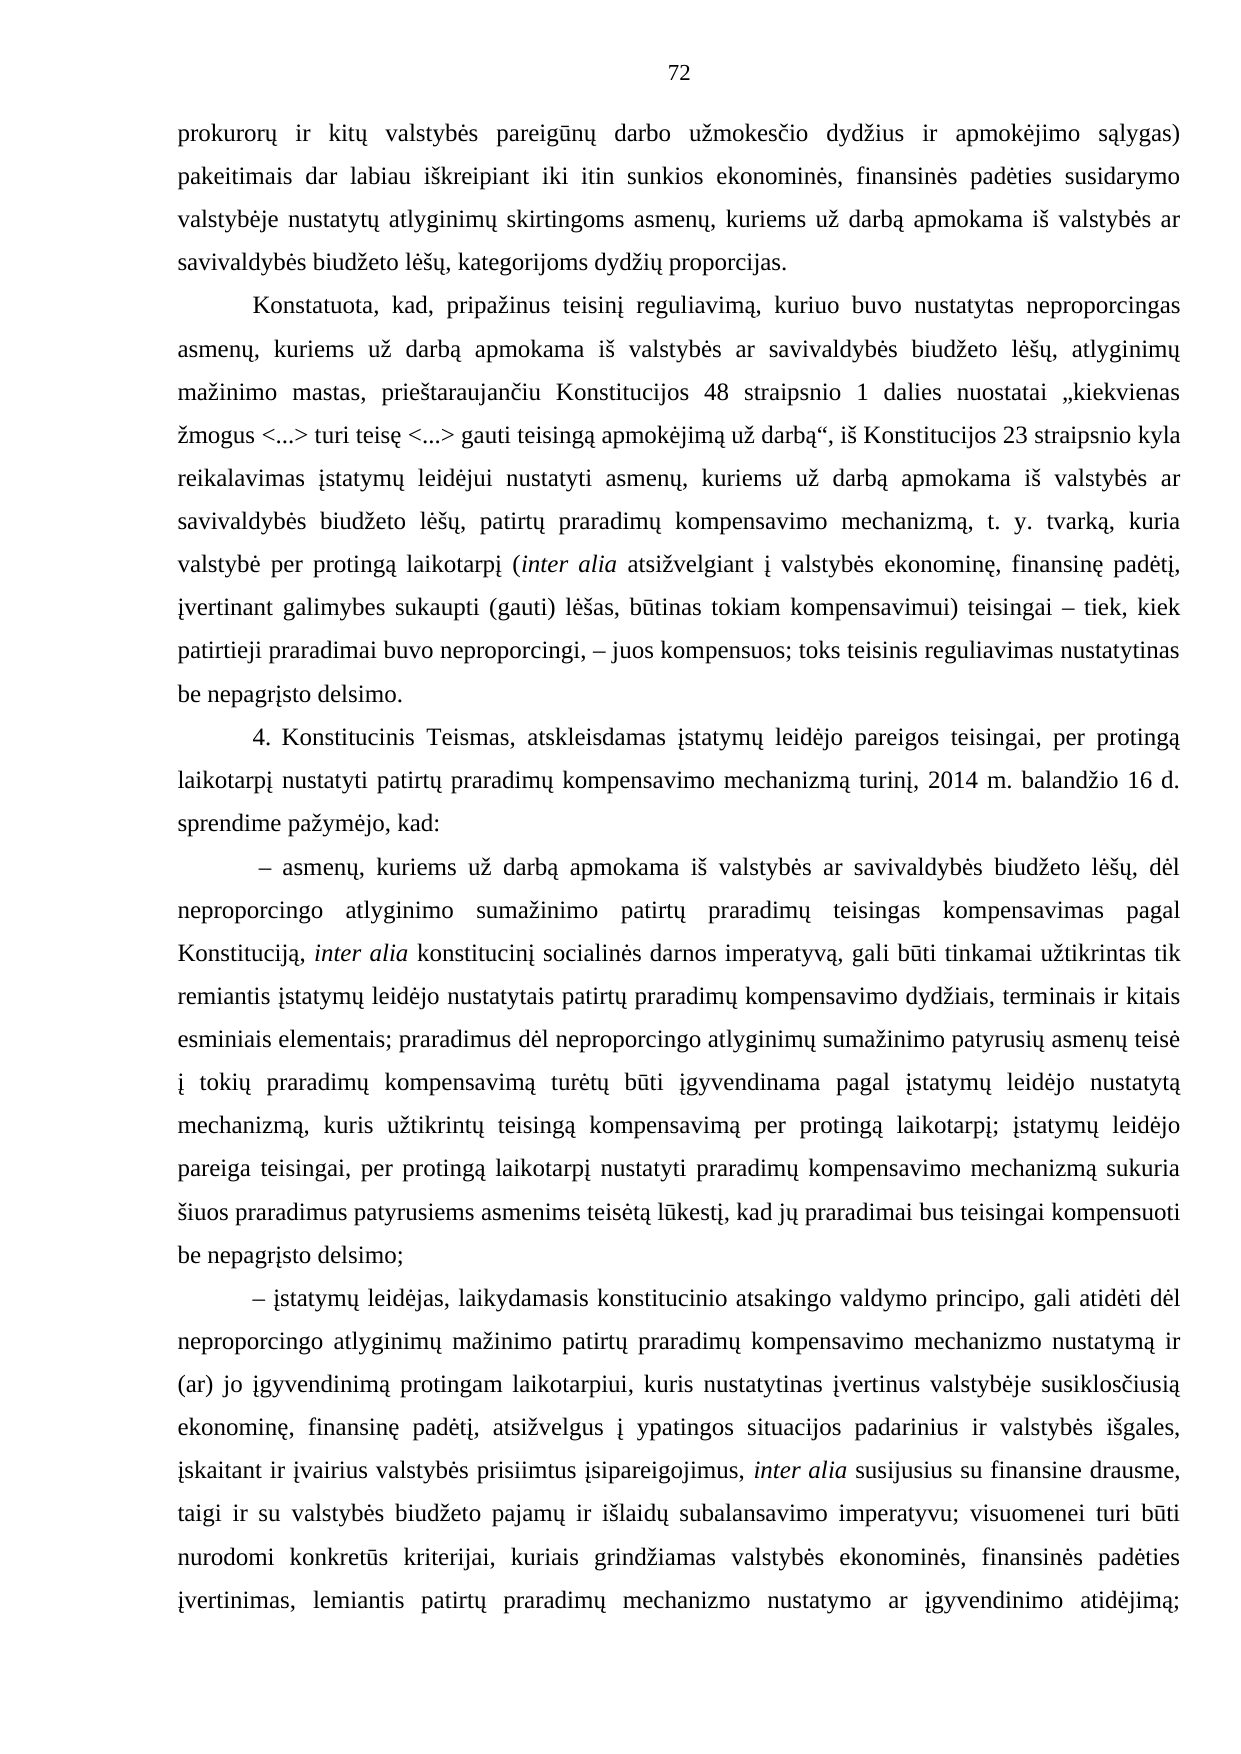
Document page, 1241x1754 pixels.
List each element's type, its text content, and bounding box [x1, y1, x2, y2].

text prokurorų ir kitų valstybės pareigūnų darbo užmokesčio dydžius ir apmokėjimo sąlygas) pakeitimais dar labiau iškreipiant iki itin sunkios ekonominės, finansinės padėties susidarymo valstybėje nustatytų atlyginimų skirtingoms asmenų, kuriems už darbą apmokama iš valstybės ar savivaldybės biudžeto lėšų, kategorijoms dydžių proporcijas. [177, 118, 1181, 276]
text – asmenų, kuriems už darbą apmokama iš valstybės ar savivaldybės biudžeto lėšų, dėl neproporcingo atlyginimo sumažinimo patirtų praradimų teisingas kompensavimas pagal Konstituciją, inter alia konstitucinį socialinės darnos imperatyvą, gali būti tinkamai užtikrintas tik remiantis įstatymų leidėjo nustatytais patirtų praradimų kompensavimo dydžiais, terminais ir kitais esminiais elementais; praradimus dėl neproporcingo atlyginimų sumažinimo patyrusių asmenų teisė į tokių praradimų kompensavimą turėtų būti įgyvendinama pagal įstatymų leidėjo nustatytą mechanizmą, kuris užtikrintų teisingą kompensavimą per protingą laikotarpį; įstatymų leidėjo pareiga teisingai, per protingą laikotarpį nustatyti praradimų kompensavimo mechanizmą sukuria šiuos praradimus patyrusiems asmenims teisėtą lūkestį, kad jų praradimai bus teisingai kompensuoti be nepagrįsto delsimo; [177, 852, 1181, 1268]
text 4. Konstitucinis Teismas, atskleisdamas įstatymų leidėjo pareigos teisingai, per protingą laikotarpį nustatyti patirtų praradimų kompensavimo mechanizmą turinį, 2014 m. balandžio 16 d. sprendime pažymėjo, kad: [177, 722, 1181, 837]
text Konstatuota, kad, pripažinus teisinį reguliavimą, kuriuo buvo nustatytas neproporcingas asmenų, kuriems už darbą apmokama iš valstybės ar savivaldybės biudžeto lėšų, atlyginimų mažinimo mastas, prieštaraujančiu Konstitucijos 48 straipsnio 1 dalies nuostatai „kiekvienas žmogus <...> turi teisę <...> gauti teisingą apmokėjimą už darbą“, iš Konstitucijos 23 straipsnio kyla reikalavimas įstatymų leidėjui nustatyti asmenų, kuriems už darbą apmokama iš valstybės ar savivaldybės biudžeto lėšų, patirtų praradimų kompensavimo mechanizmą, t. y. tvarką, kuria valstybė per protingą laikotarpį (inter alia atsižvelgiant į valstybės ekonominę, finansinę padėtį, įvertinant galimybes sukaupti (gauti) lėšas, būtinas tokiam kompensavimui) teisingai – tiek, kiek patirtieji praradimai buvo neproporcingi, – juos kompensuos; toks teisinis reguliavimas nustatytinas be nepagrįsto delsimo. [177, 291, 1181, 707]
text – įstatymų leidėjas, laikydamasis konstitucinio atsakingo valdymo principo, gali atidėti dėl neproporcingo atlyginimų mažinimo patirtų praradimų kompensavimo mechanizmo nustatymą ir (ar) jo įgyvendinimą protingam laikotarpiui, kuris nustatytinas įvertinus valstybėje susiklosčiusią ekonominę, finansinę padėtį, atsižvelgus į ypatingos situacijos padarinius ir valstybės išgales, įskaitant ir įvairius valstybės prisiimtus įsipareigojimus, inter alia susijusius su finansine drausme, taigi ir su valstybės biudžeto pajamų ir išlaidų subalansavimo imperatyvu; visuomenei turi būti nurodomi konkretūs kriterijai, kuriais grindžiamas valstybės ekonominės, finansinės padėties įvertinimas, lemiantis patirtų praradimų mechanizmo nustatymo ar įgyvendinimo atidėjimą; [177, 1283, 1181, 1613]
